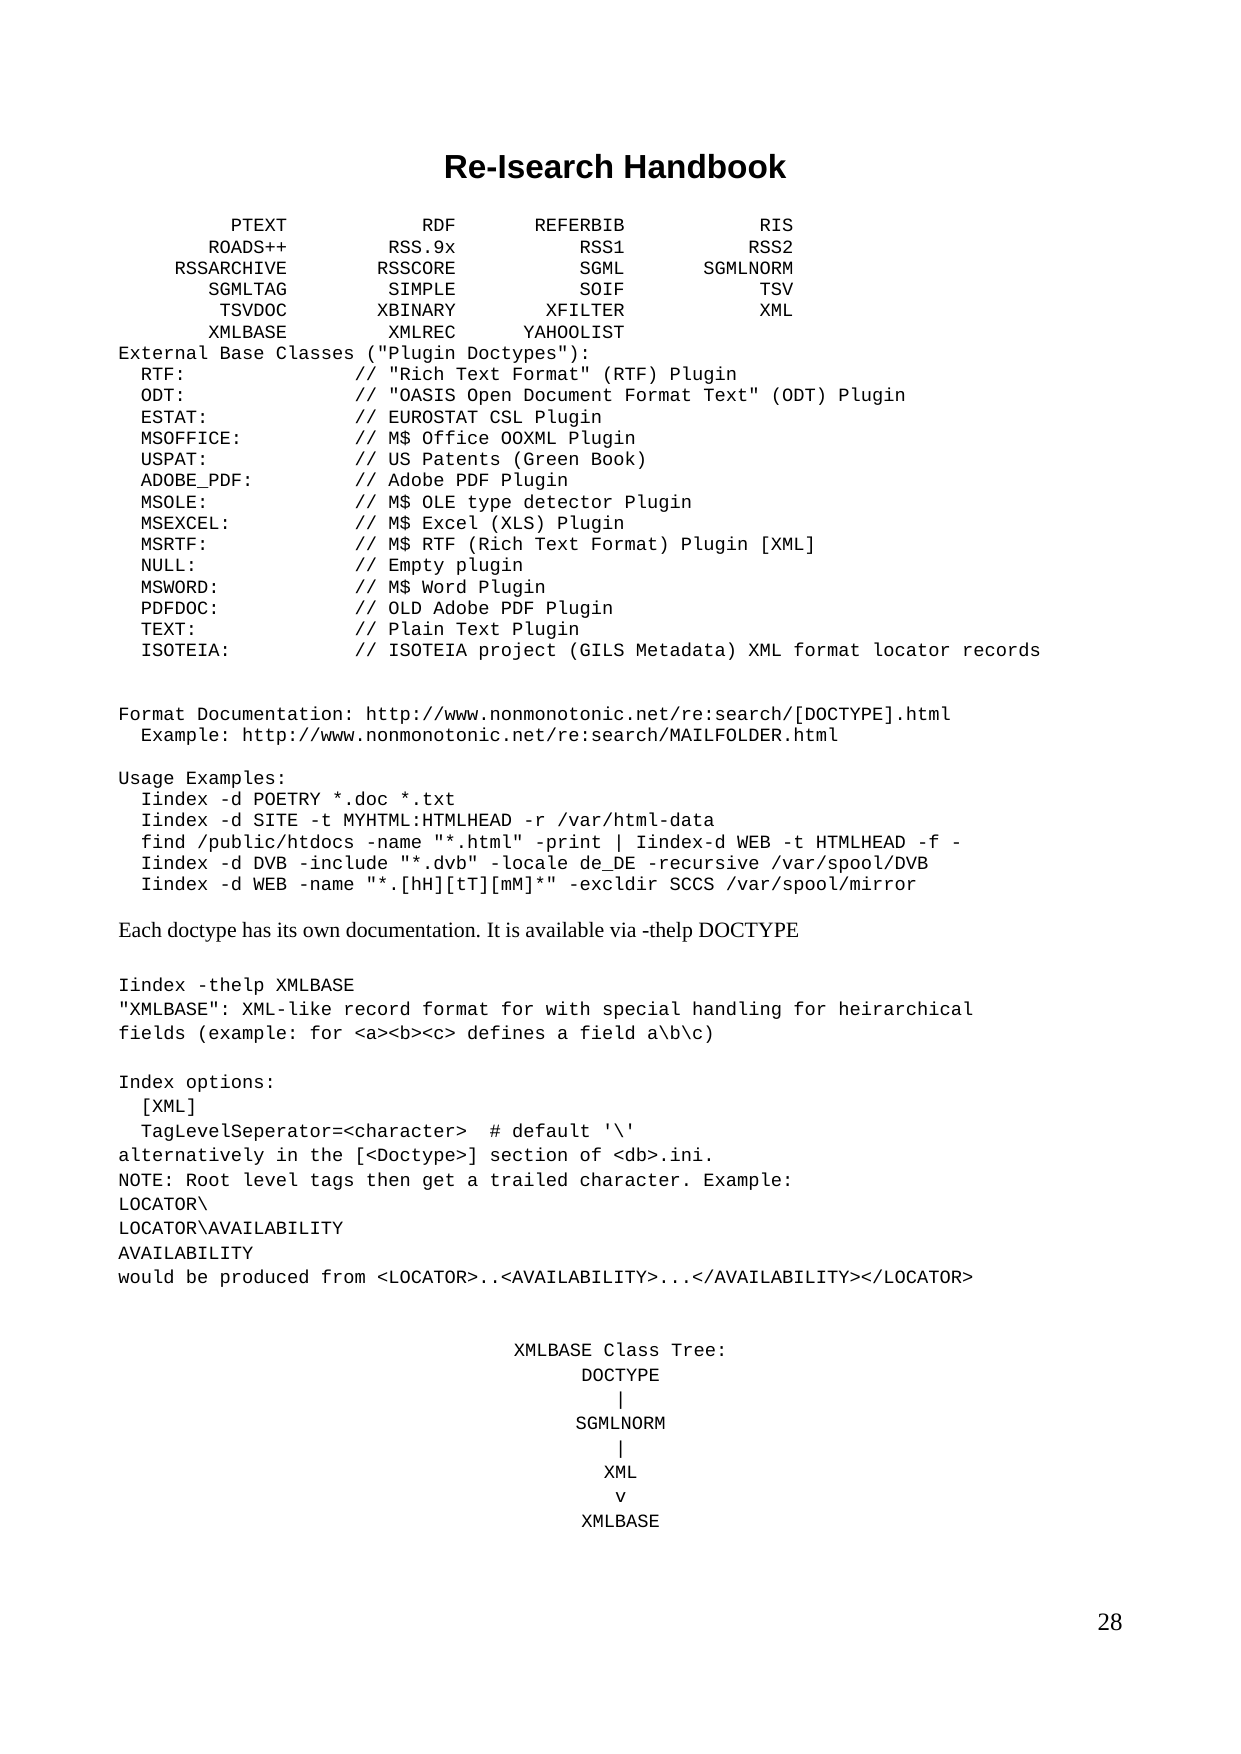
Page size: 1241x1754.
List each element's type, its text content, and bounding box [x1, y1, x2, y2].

text Format Documentation: http://www.nonmonotonic.net/re:search/[DOCTYPE].html [118, 705, 1122, 726]
text SGMLTAG SIMPLE SOIF TSV [118, 280, 1122, 301]
text RTF: // "Rich Text Format" (RTF) Plugin [118, 365, 1122, 386]
text Index options: [118, 1073, 1122, 1094]
text | [118, 1438, 1122, 1460]
text RSSARCHIVE RSSCORE SGML SGMLNORM [118, 259, 1122, 280]
text Each doctype has its own documentation. It is available via -thelp DOCTYPE [118, 917, 1122, 943]
text ODT: // "OASIS Open Document Format Text" (ODT) Plugin [118, 386, 1122, 407]
text ADOBE_PDF: // Adobe PDF Plugin [118, 471, 1122, 492]
text MSEXCEL: // M$ Excel (XLS) Plugin [118, 514, 1122, 535]
text USPAT: // US Patents (Green Book) [118, 450, 1122, 471]
text | [118, 1390, 1122, 1411]
text Iindex -thelp XMLBASE [118, 975, 1122, 997]
text TSVDOC XBINARY XFILTER XML [118, 301, 1122, 322]
text MSOLE: // M$ OLE type detector Plugin [118, 492, 1122, 514]
text LOCATOR\ [118, 1195, 1122, 1216]
text ESTAT: // EUROSTAT CSL Plugin [118, 407, 1122, 429]
text DOCTYPE [118, 1365, 1122, 1387]
text NOTE: Root level tags then get a trailed character. Example: [118, 1170, 1122, 1192]
text Iindex -d POETRY *.doc *.txt [118, 790, 1122, 811]
text XML [118, 1463, 1122, 1484]
text TagLevelSeperator=<character> # default '\' [118, 1122, 1122, 1143]
text alternatively in the [<Doctype>] section of <db>.ini. [118, 1146, 1122, 1167]
text Iindex -d SITE -t MYHTML:HTMLHEAD -r /var/html-data [118, 811, 1122, 832]
text ROADS++ RSS.9x RSS1 RSS2 [118, 237, 1122, 259]
text would be produced from <LOCATOR>..<AVAILABILITY>...</AVAILABILITY></LOCATOR> [118, 1268, 1122, 1289]
text [XML] [118, 1097, 1122, 1118]
text External Base Classes ("Plugin Doctypes"): [118, 344, 1122, 365]
text Usage Examples: [118, 769, 1122, 790]
text NULL: // Empty plugin [118, 556, 1122, 577]
text fields (example: for <a><b><c> defines a field a\b\c) [118, 1024, 1122, 1045]
text LOCATOR\AVAILABILITY [118, 1219, 1122, 1240]
text TEXT: // Plain Text Plugin [118, 620, 1122, 641]
text v [118, 1487, 1122, 1508]
text Example: http://www.nonmonotonic.net/re:search/MAILFOLDER.html [118, 726, 1122, 747]
text XMLBASE XMLREC YAHOOLIST [118, 322, 1122, 344]
text XMLBASE [118, 1512, 1122, 1533]
text MSWORD: // M$ Word Plugin [118, 577, 1122, 599]
text PTEXT RDF REFERBIB RIS [118, 216, 1122, 237]
text MSOFFICE: // M$ Office OOXML Plugin [118, 429, 1122, 450]
text ISOTEIA: // ISOTEIA project (GILS Metadata) XML format locator records [118, 641, 1122, 662]
text "XMLBASE": XML-like record format for with special handling for heirarchical [118, 1000, 1122, 1021]
text AVAILABILITY [118, 1243, 1122, 1265]
text SGMLNORM [118, 1414, 1122, 1435]
text XMLBASE Class Tree: [118, 1341, 1122, 1362]
text MSRTF: // M$ RTF (Rich Text Format) Plugin [XML] [118, 535, 1122, 556]
text PDFDOC: // OLD Adobe PDF Plugin [118, 599, 1122, 620]
text Iindex -d DVB -include "*.dvb" -locale de_DE -recursive /var/spool/DVB [118, 854, 1122, 875]
text find /public/htdocs -name "*.html" -print | Iindex-d WEB -t HTMLHEAD -f - [118, 832, 1122, 854]
text Iindex -d WEB -name "*.[hH][tT][mM]*" -excldir SCCS /var/spool/mirror [118, 875, 1122, 896]
